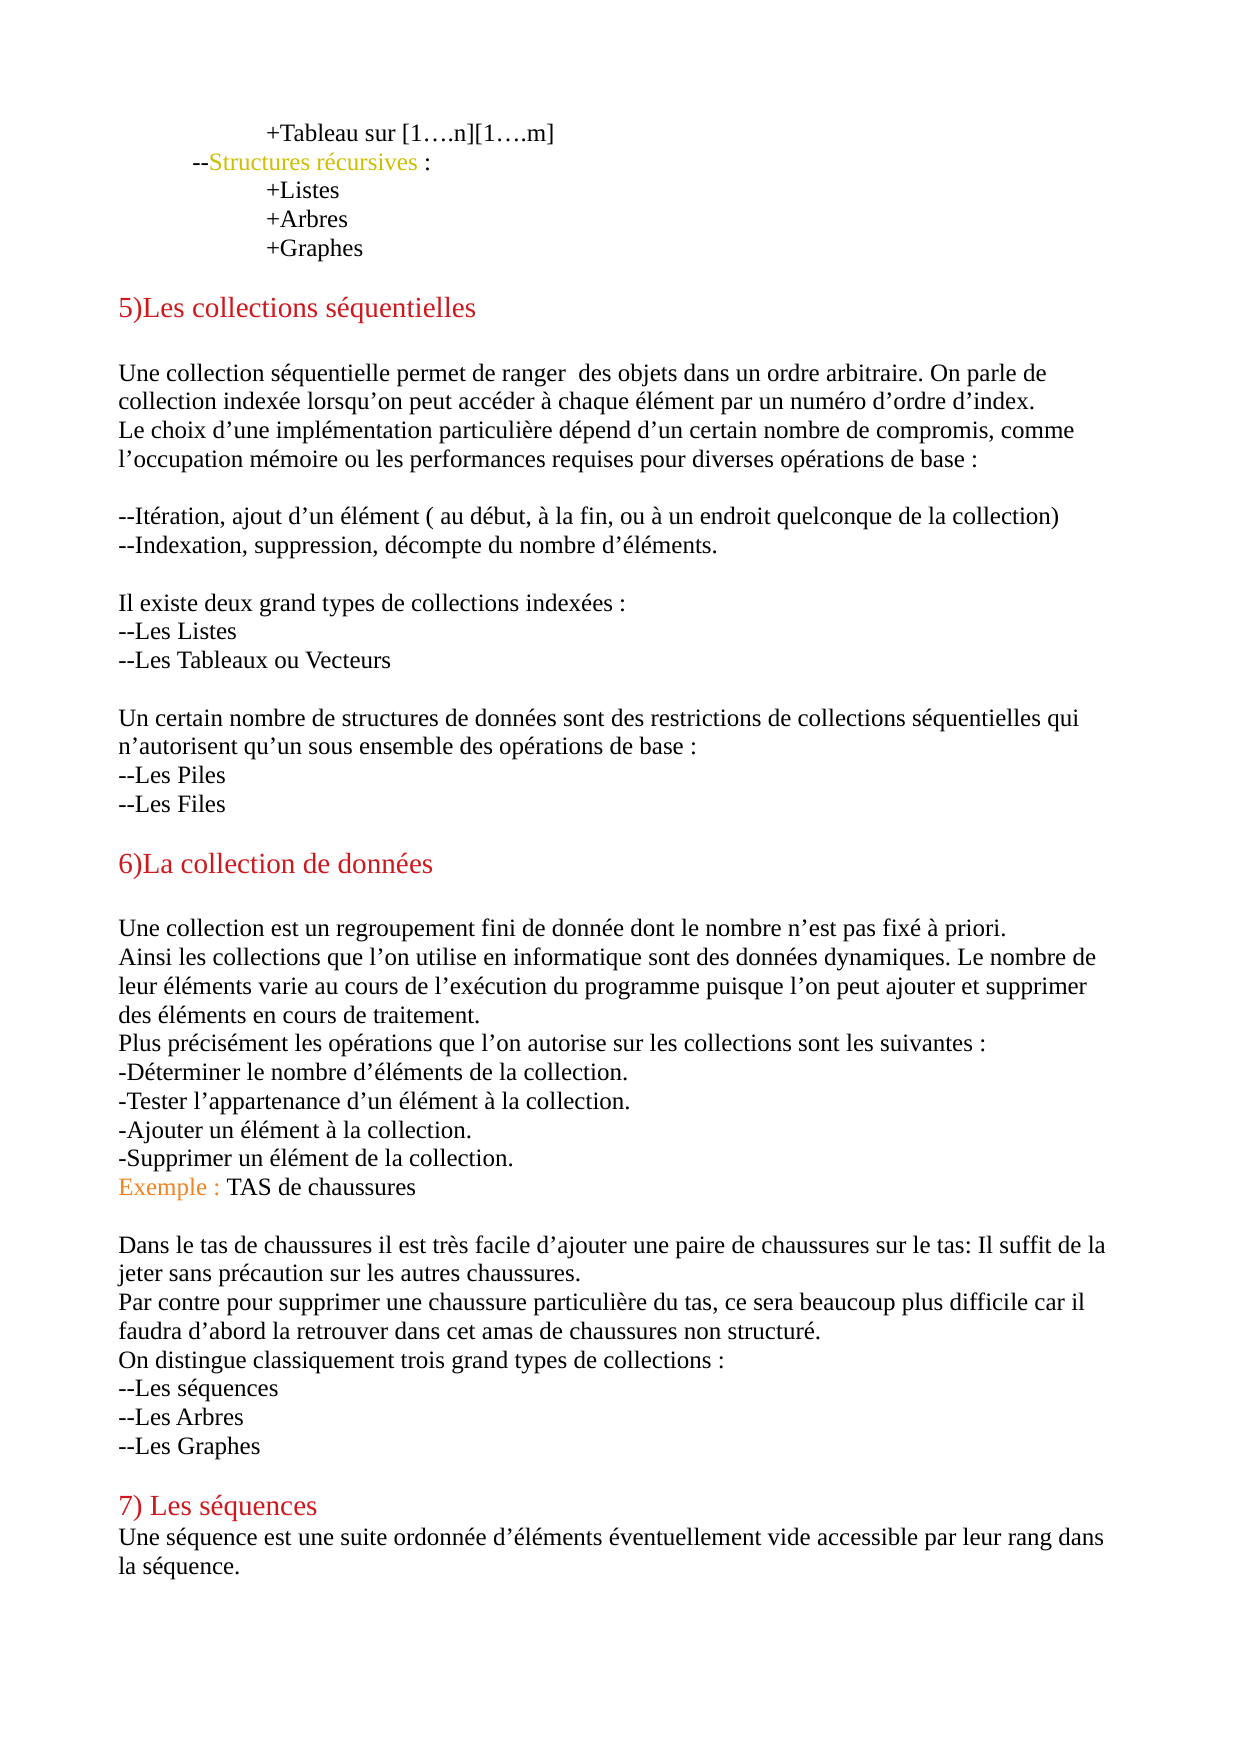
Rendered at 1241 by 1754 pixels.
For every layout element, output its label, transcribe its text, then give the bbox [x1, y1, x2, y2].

text --Les Listes [118, 616, 1122, 645]
text --Les Files [118, 789, 1122, 818]
text Par contre pour supprimer une chaussure particulière du tas, ce sera beaucoup plus difficile car il faudra d’abord la retrouver dans cet amas de chaussures non structuré. On distingue classiquement trois grand types de collections : [118, 1287, 1122, 1373]
text --Les Tableaux ou Vecteurs [118, 645, 1122, 674]
text 5)Les collections séquentielles [118, 291, 1122, 324]
text --Structures récursives : [118, 147, 1122, 176]
text --Itération, ajout d’un élément ( au début, à la fin, ou à un endroit quelconque de la collection) [118, 501, 1122, 530]
text +Graphes [118, 233, 1122, 262]
text Un certain nombre de structures de données sont des restrictions de collections séquentielles qui n’autorisent qu’un sous ensemble des opérations de base : [118, 703, 1122, 760]
text --Les séquences [118, 1373, 1122, 1402]
text --Les Graphes [118, 1431, 1122, 1460]
text -Déterminer le nombre d’éléments de la collection. [118, 1057, 1122, 1086]
text +Listes [118, 176, 1122, 204]
text Il existe deux grand types de collections indexées : [118, 588, 1122, 616]
text Une collection est un regroupement fini de donnée dont le nombre n’est pas fixé à priori. [118, 913, 1122, 942]
text --Indexation, suppression, décompte du nombre d’éléments. [118, 530, 1122, 559]
text -Ajouter un élément à la collection. [118, 1115, 1122, 1143]
text Ainsi les collections que l’on utilise en informatique sont des données dynamiques. Le nombre de leur éléments varie au cours de l’exécution du programme puisque l’on peut ajouter et supprimer des éléments en cours de traitement. [118, 942, 1122, 1028]
text Dans le tas de chaussures il est très facile d’ajouter une paire de chaussures sur le tas: Il suffit de la jeter sans précaution sur les autres chaussures. [118, 1230, 1122, 1287]
text +Arbres [118, 204, 1122, 233]
text Exemple : TAS de chaussures [118, 1172, 1122, 1201]
text -Tester l’appartenance d’un élément à la collection. [118, 1086, 1122, 1115]
text --Les Arbres [118, 1402, 1122, 1431]
text Une séquence est une suite ordonnée d’éléments éventuellement vide accessible par leur rang dans la séquence. [118, 1522, 1122, 1579]
text --Les Piles [118, 760, 1122, 789]
text +Tableau sur [1….n][1….m] [118, 118, 1122, 147]
text 6)La collection de données [118, 846, 1122, 880]
text 7) Les séquences [118, 1488, 1122, 1522]
text Plus précisément les opérations que l’on autorise sur les collections sont les suivantes : [118, 1028, 1122, 1057]
text Le choix d’une implémentation particulière dépend d’un certain nombre de compromis, comme l’occupation mémoire ou les performances requises pour diverses opérations de base : [118, 415, 1122, 473]
text -Supprimer un élément de la collection. [118, 1143, 1122, 1172]
text Une collection séquentielle permet de ranger des objets dans un ordre arbitraire. On parle de collection indexée lorsqu’on peut accéder à chaque élément par un numéro d’ordre d’index. [118, 358, 1122, 415]
